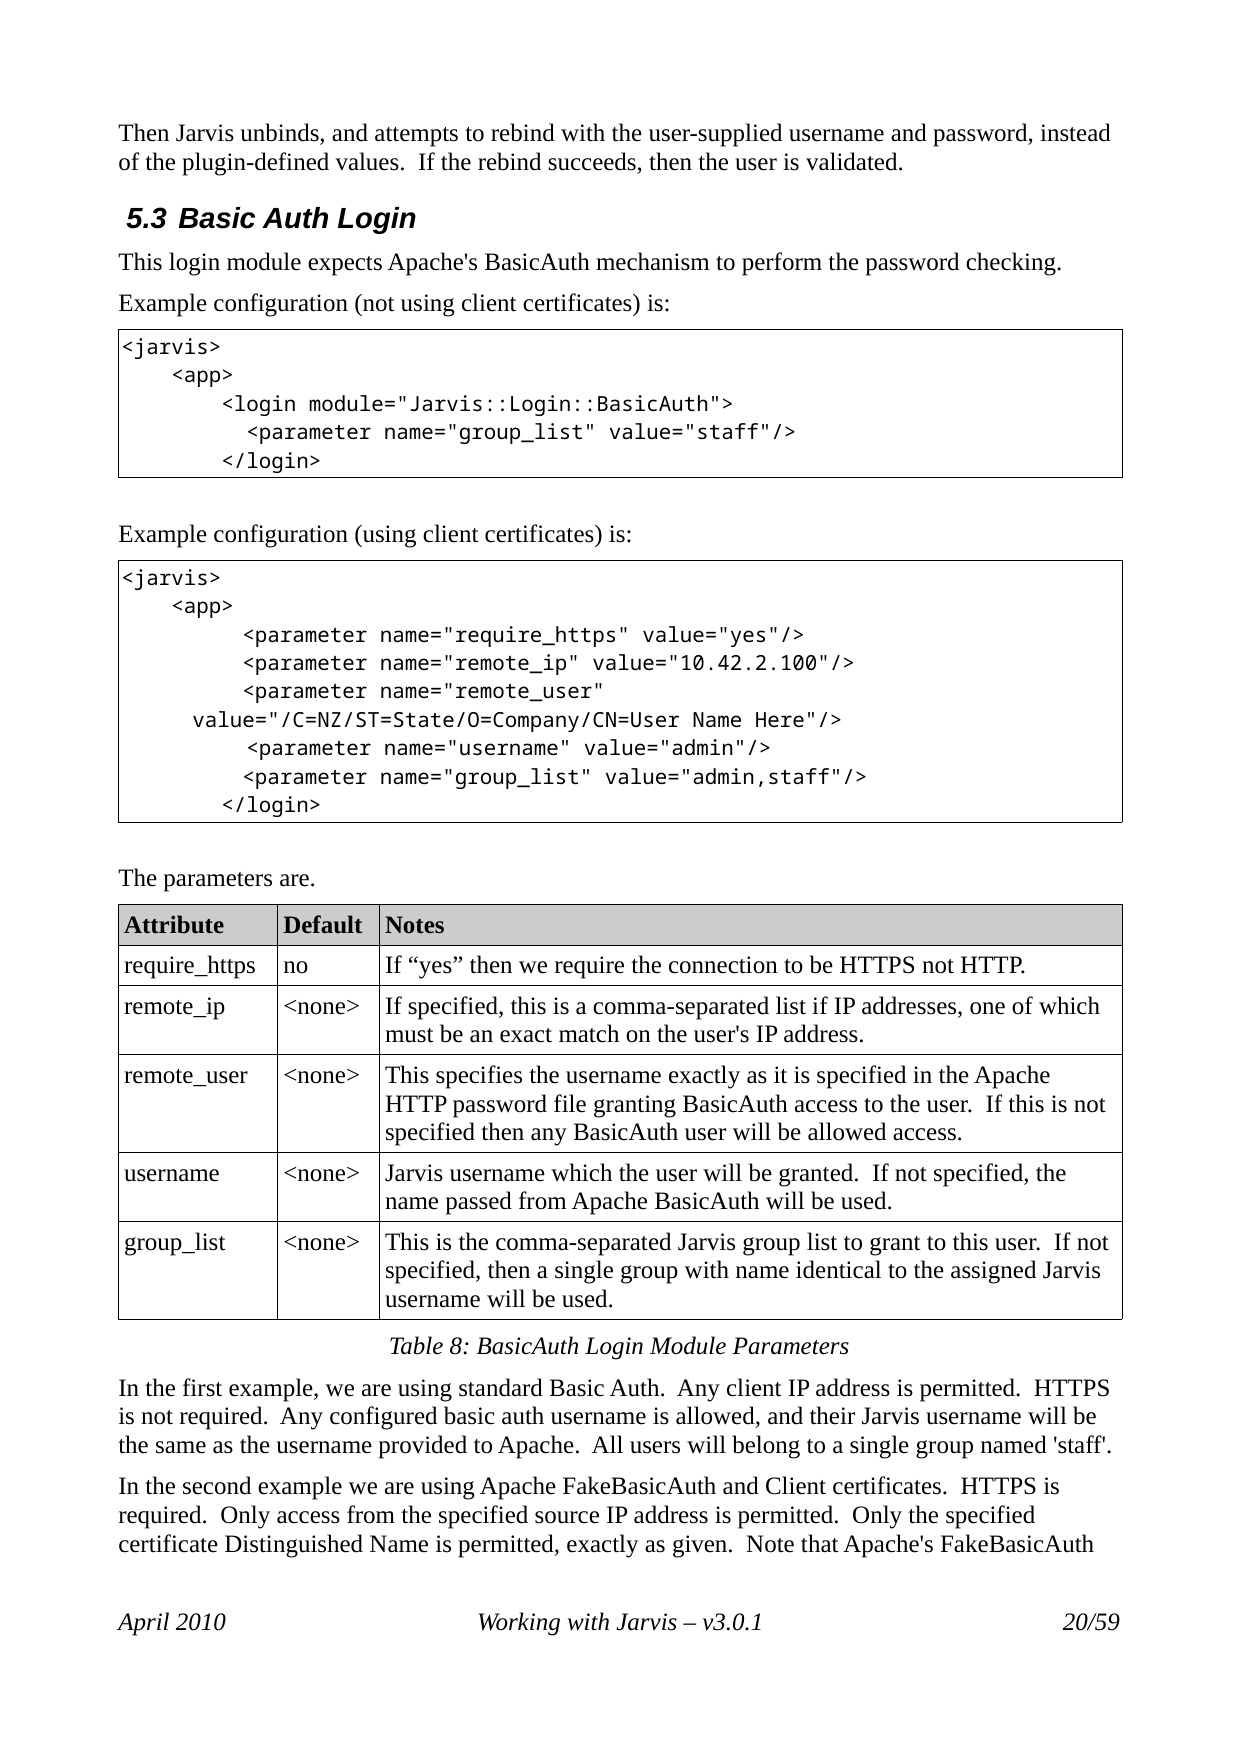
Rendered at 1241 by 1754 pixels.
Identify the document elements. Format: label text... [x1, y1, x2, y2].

text <parameter name="group_list" value="admin,staff"/> [119, 759, 1122, 787]
table_cell <none> [278, 986, 379, 1054]
text <app> [119, 588, 1122, 617]
text value="/C=NZ/ST=State/O=Company/CN=User Name Here"/> [119, 702, 1122, 731]
text <parameter name="group_list" value="staff"/> [119, 414, 1122, 443]
table_cell username [119, 1153, 277, 1221]
table_cell This is the comma-separated Jarvis group list to grant to this user. If not specified, then a single group with name identical to the assigned Jarvis username will be used. [380, 1222, 1122, 1319]
text Then Jarvis unbinds, and attempts to rebind with the user-supplied username and password, instead of the plugin-defined values. If the rebind succeeds, then the user is validated. [118, 118, 1122, 176]
text In the first example, we are using standard Basic Auth. Any client IP address is permitted. HTTPS is not required. Any configured basic auth username is allowed, and their Jarvis username will be the same as the username provided to Apache. All users will belong to a single group named 'staff'. [118, 1373, 1122, 1459]
text <jarvis> [119, 330, 1122, 358]
table_cell <none> [278, 1153, 379, 1221]
text <parameter name="require_https" value="yes"/> [119, 617, 1122, 645]
table_cell group_list [119, 1222, 277, 1319]
table_cell <none> [278, 1222, 379, 1319]
table_cell no [278, 946, 379, 985]
text In the second example we are using Apache FakeBasicAuth and Client certificates. HTTPS is required. Only access from the specified source IP address is permitted. Only the specified certificate Distinguished Name is permitted, exactly as given. Note that Apache's FakeBasicAuth [118, 1471, 1122, 1558]
table_header Notes [380, 905, 1122, 945]
text <parameter name="username" value="admin"/> [119, 731, 1122, 759]
text This login module expects Apache's BasicAuth mechanism to perform the password checking. [118, 247, 1122, 275]
text </login> [119, 787, 1122, 822]
table_cell Jarvis username which the user will be granted. If not specified, the name passed from Apache BasicAuth will be used. [380, 1153, 1122, 1221]
table_cell <none> [278, 1055, 379, 1152]
text <login module="Jarvis::Login::BasicAuth"> [119, 386, 1122, 414]
table_header Attribute [119, 905, 277, 945]
table_cell require_https [119, 946, 277, 985]
text Example configuration (not using client certificates) is: [118, 288, 1122, 317]
table_cell This specifies the username exactly as it is specified in the Apache HTTP password file granting BasicAuth access to the user. If this is not specified then any BasicAuth user will be allowed access. [380, 1055, 1122, 1152]
text <jarvis> [119, 561, 1122, 588]
table_header Default [278, 905, 379, 945]
subtitle Basic Auth Login [118, 201, 1122, 234]
table_cell If “yes” then we require the connection to be HTTPS not HTTP. [380, 946, 1122, 985]
text <parameter name="remote_user" [119, 674, 1122, 702]
text Table 8: BasicAuth Login Module Parameters [118, 1331, 1122, 1360]
table_cell remote_user [119, 1055, 277, 1152]
text The parameters are. [118, 863, 1122, 892]
text Example configuration (using client certificates) is: [118, 519, 1122, 547]
table_cell If specified, this is a comma-separated list if IP addresses, one of which must be an exact match on the user's IP address. [380, 986, 1122, 1054]
text <app> [119, 358, 1122, 386]
text <parameter name="remote_ip" value="10.42.2.100"/> [119, 645, 1122, 674]
table_cell remote_ip [119, 986, 277, 1054]
text </login> [119, 443, 1122, 477]
